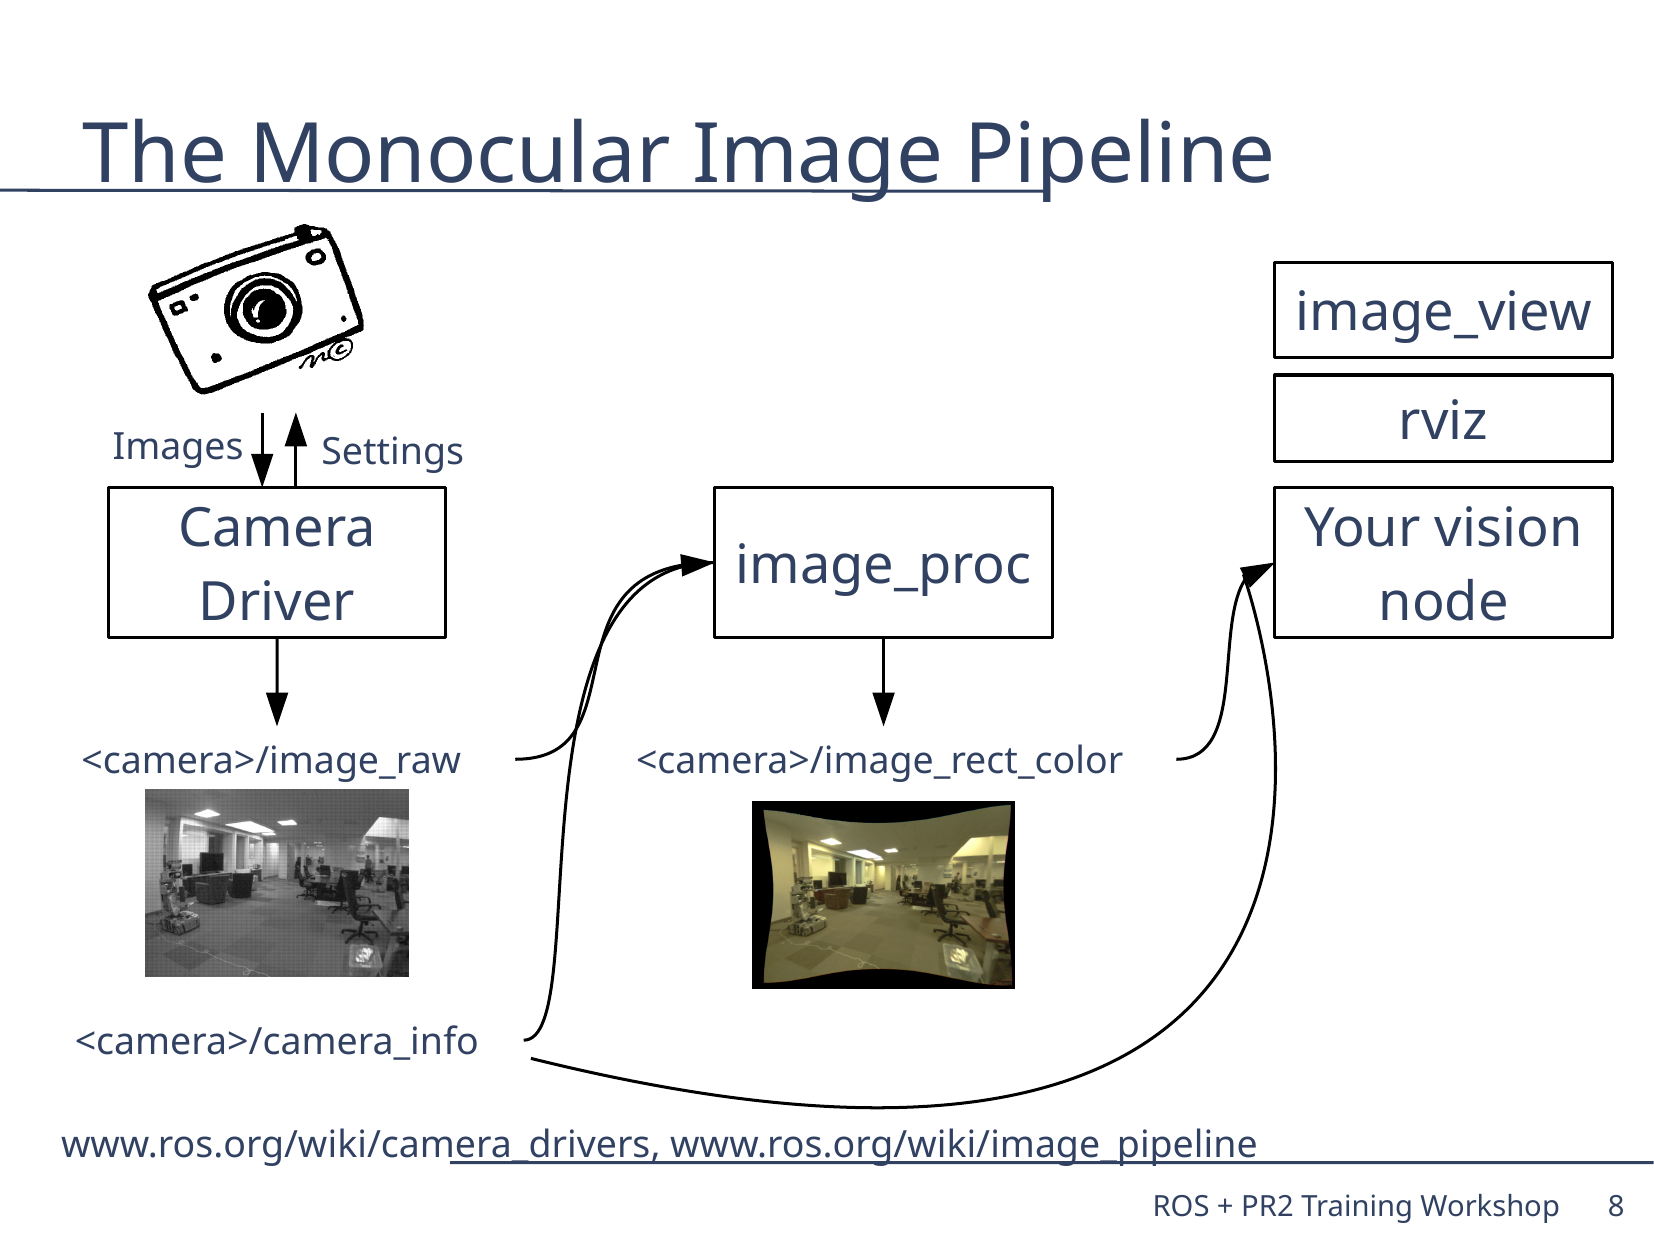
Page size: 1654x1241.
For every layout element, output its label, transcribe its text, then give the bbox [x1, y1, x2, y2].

text_box rviz [1274, 375, 1613, 462]
text_box <camera>/image_rect_color [583, 726, 1177, 785]
picture [145, 789, 409, 977]
text_box Camera Driver [108, 487, 446, 638]
text_box Settings [280, 417, 506, 476]
title The Monocular Image Pipeline [82, 82, 1571, 218]
picture [752, 801, 1015, 989]
text_box <camera>/image_raw [27, 726, 516, 785]
text_box www.ros.org/wiki/camera_drivers, www.ros.org/wiki/image_pipeline [25, 1117, 1564, 1163]
picture [126, 206, 389, 413]
text_box image_proc [714, 487, 1053, 638]
text_box Images [70, 412, 259, 471]
text_box Your vision node [1274, 487, 1613, 638]
text_box <camera>/camera_info [30, 1007, 524, 1066]
text_box image_view [1274, 262, 1613, 358]
